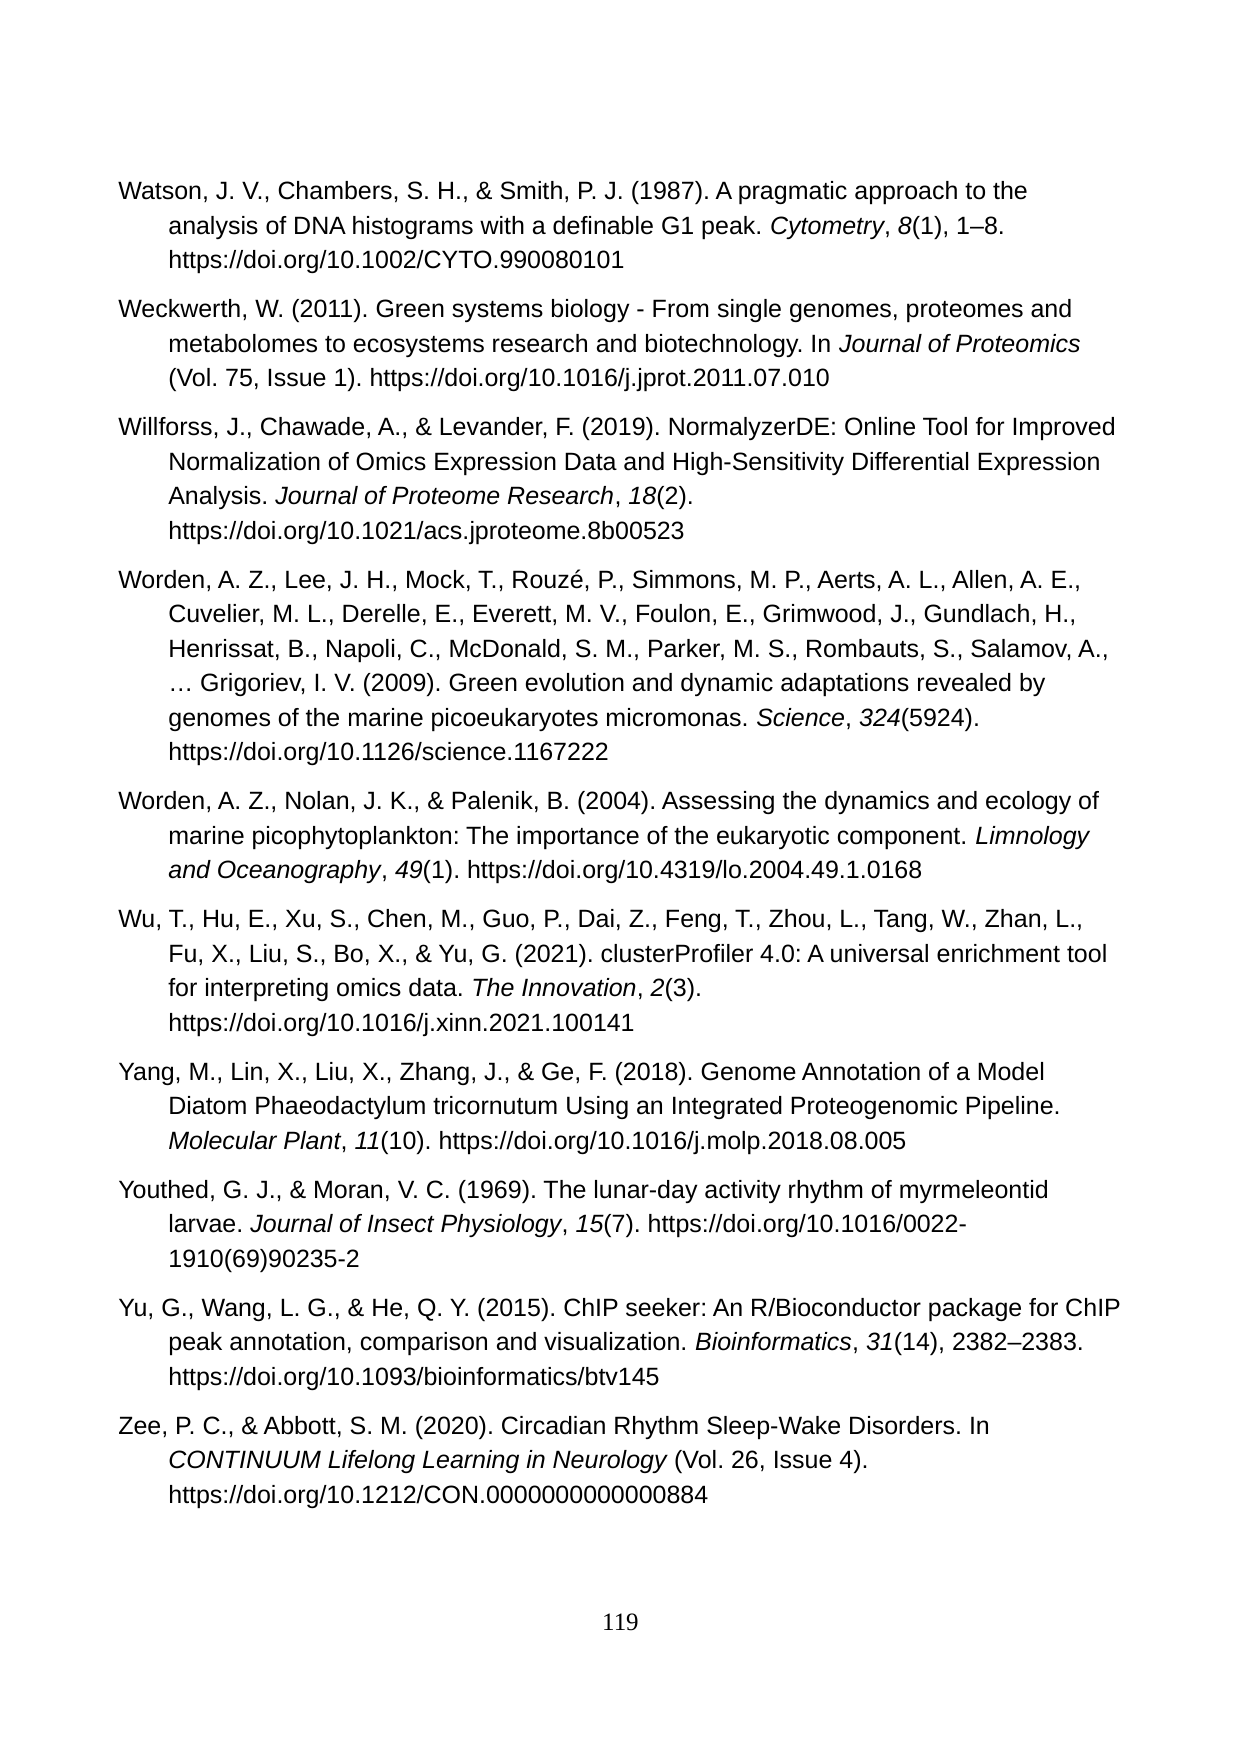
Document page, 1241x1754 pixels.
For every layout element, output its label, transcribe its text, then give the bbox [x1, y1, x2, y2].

text Yu, G., Wang, L. G., & He, Q. Y. (2015). ChIP seeker: An R/Bioconductor package for ChIP peak annotation, comparison and visualization. Bioinformatics, 31(14), 2382–2383. https://doi.org/10.1093/bioinformatics/btv145 [118, 1293, 1122, 1391]
text Willforss, J., Chawade, A., & Levander, F. (2019). NormalyzerDE: Online Tool for Improved Normalization of Omics Expression Data and High-Sensitivity Differential Expression Analysis. Journal of Proteome Research, 18(2). https://doi.org/10.1021/acs.jproteome.8b00523 [118, 412, 1122, 544]
text Zee, P. C., & Abbott, S. M. (2020). Circadian Rhythm Sleep-Wake Disorders. In CONTINUUM Lifelong Learning in Neurology (Vol. 26, Issue 4). https://doi.org/10.1212/CON.0000000000000884 [118, 1411, 1122, 1509]
text Yang, M., Lin, X., Liu, X., Zhang, J., & Ge, F. (2018). Genome Annotation of a Model Diatom Phaeodactylum tricornutum Using an Integrated Proteogenomic Pipeline. Molecular Plant, 11(10). https://doi.org/10.1016/j.molp.2018.08.005 [118, 1057, 1122, 1154]
text Worden, A. Z., Lee, J. H., Mock, T., Rouzé, P., Simmons, M. P., Aerts, A. L., Allen, A. E., Cuvelier, M. L., Derelle, E., Everett, M. V., Foulon, E., Grimwood, J., Gundlach, H., Henrissat, B., Napoli, C., McDonald, S. M., Parker, M. S., Rombauts, S., Salamov, A., … Grigoriev, I. V. (2009). Green evolution and dynamic adaptations revealed by genomes of the marine picoeukaryotes micromonas. Science, 324(5924). https://doi.org/10.1126/science.1167222 [118, 565, 1122, 766]
text Wu, T., Hu, E., Xu, S., Chen, M., Guo, P., Dai, Z., Feng, T., Zhou, L., Tang, W., Zhan, L., Fu, X., Liu, S., Bo, X., & Yu, G. (2021). clusterProfiler 4.0: A universal enrichment tool for interpreting omics data. The Innovation, 2(3). https://doi.org/10.1016/j.xinn.2021.100141 [118, 904, 1122, 1037]
text Weckwerth, W. (2011). Green systems biology - From single genomes, proteomes and metabolomes to ecosystems research and biotechnology. In Journal of Proteomics (Vol. 75, Issue 1). https://doi.org/10.1016/j.jprot.2011.07.010 [118, 294, 1122, 392]
text Youthed, G. J., & Moran, V. C. (1969). The lunar-day activity rhythm of myrmeleontid larvae. Journal of Insect Physiology, 15(7). https://doi.org/10.1016/0022-1910(69)90235-2 [118, 1175, 1122, 1273]
text Worden, A. Z., Nolan, J. K., & Palenik, B. (2004). Assessing the dynamics and ecology of marine picophytoplankton: The importance of the eukaryotic component. Limnology and Oceanography, 49(1). https://doi.org/10.4319/lo.2004.49.1.0168 [118, 786, 1122, 884]
text Watson, J. V., Chambers, S. H., & Smith, P. J. (1987). A pragmatic approach to the analysis of DNA histograms with a definable G1 peak. Cytometry, 8(1), 1–8. https://doi.org/10.1002/CYTO.990080101 [118, 176, 1122, 274]
